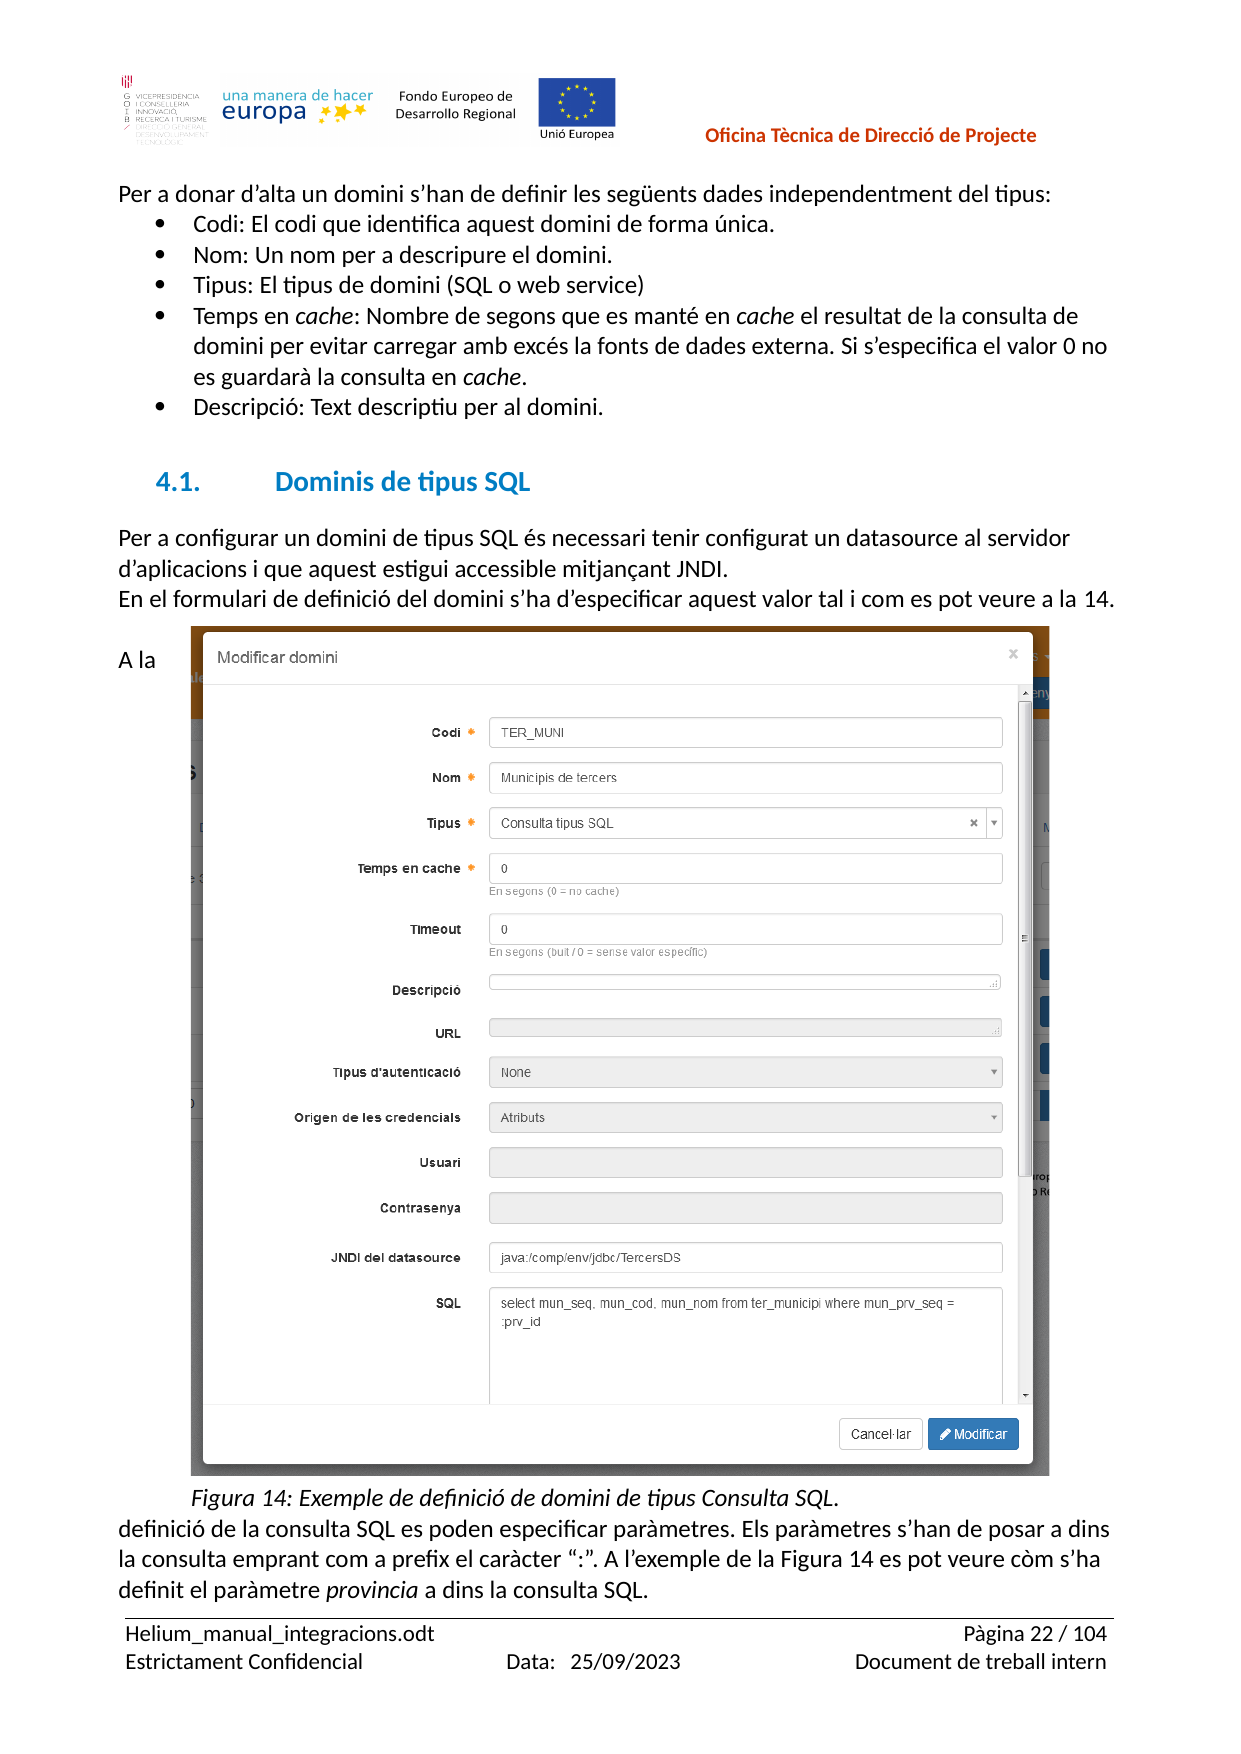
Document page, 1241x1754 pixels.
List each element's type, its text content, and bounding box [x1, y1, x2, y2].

text A la definició de la consulta SQL es poden especificar paràmetres. Els paràmetres s’han de posar a dins la consulta emprant com a prefix el caràcter “:”. A l’exemple de la Figura 14 es pot veure còm s’ha definit el paràmetre provincia a dins la consulta SQL. [118, 1476, 1122, 1604]
list Temps en cache: Nombre de segons que es manté en cache el resultat de la consulta de domini per evitar carregar amb excés la fonts de dades externa. Si s’especifica el valor 0 no es guardarà la consulta en cache. [156, 300, 1122, 391]
text Per a donar d’alta un domini s’han de definir les següents dades independentment del tipus: [118, 178, 1122, 208]
list Codi: El codi que identifica aquest domini de forma única. [156, 208, 1122, 239]
picture [118, 73, 213, 147]
picture [219, 73, 621, 147]
text En el formulari de definició del domini s’ha d’especificar aquest valor tal i com es pot veure a la 14. [118, 584, 1122, 614]
picture [190, 626, 1050, 1476]
list Nom: Un nom per a descripure el domini. [156, 239, 1122, 269]
list Tipus: El tipus de domini (SQL o web service) [156, 269, 1122, 300]
subtitle Dominis de tipus SQL [156, 463, 1122, 499]
text Figura 14: Exemple de definició de domini de tipus Consulta SQL. [191, 1476, 1049, 1513]
list Descripció: Text descriptiu per al domini. [156, 391, 1122, 422]
text Per a configurar un domini de tipus SQL és necessari tenir configurat un datasource al servidor d’aplicacions i que aquest estigui accessible mitjançant JNDI. [118, 523, 1122, 584]
